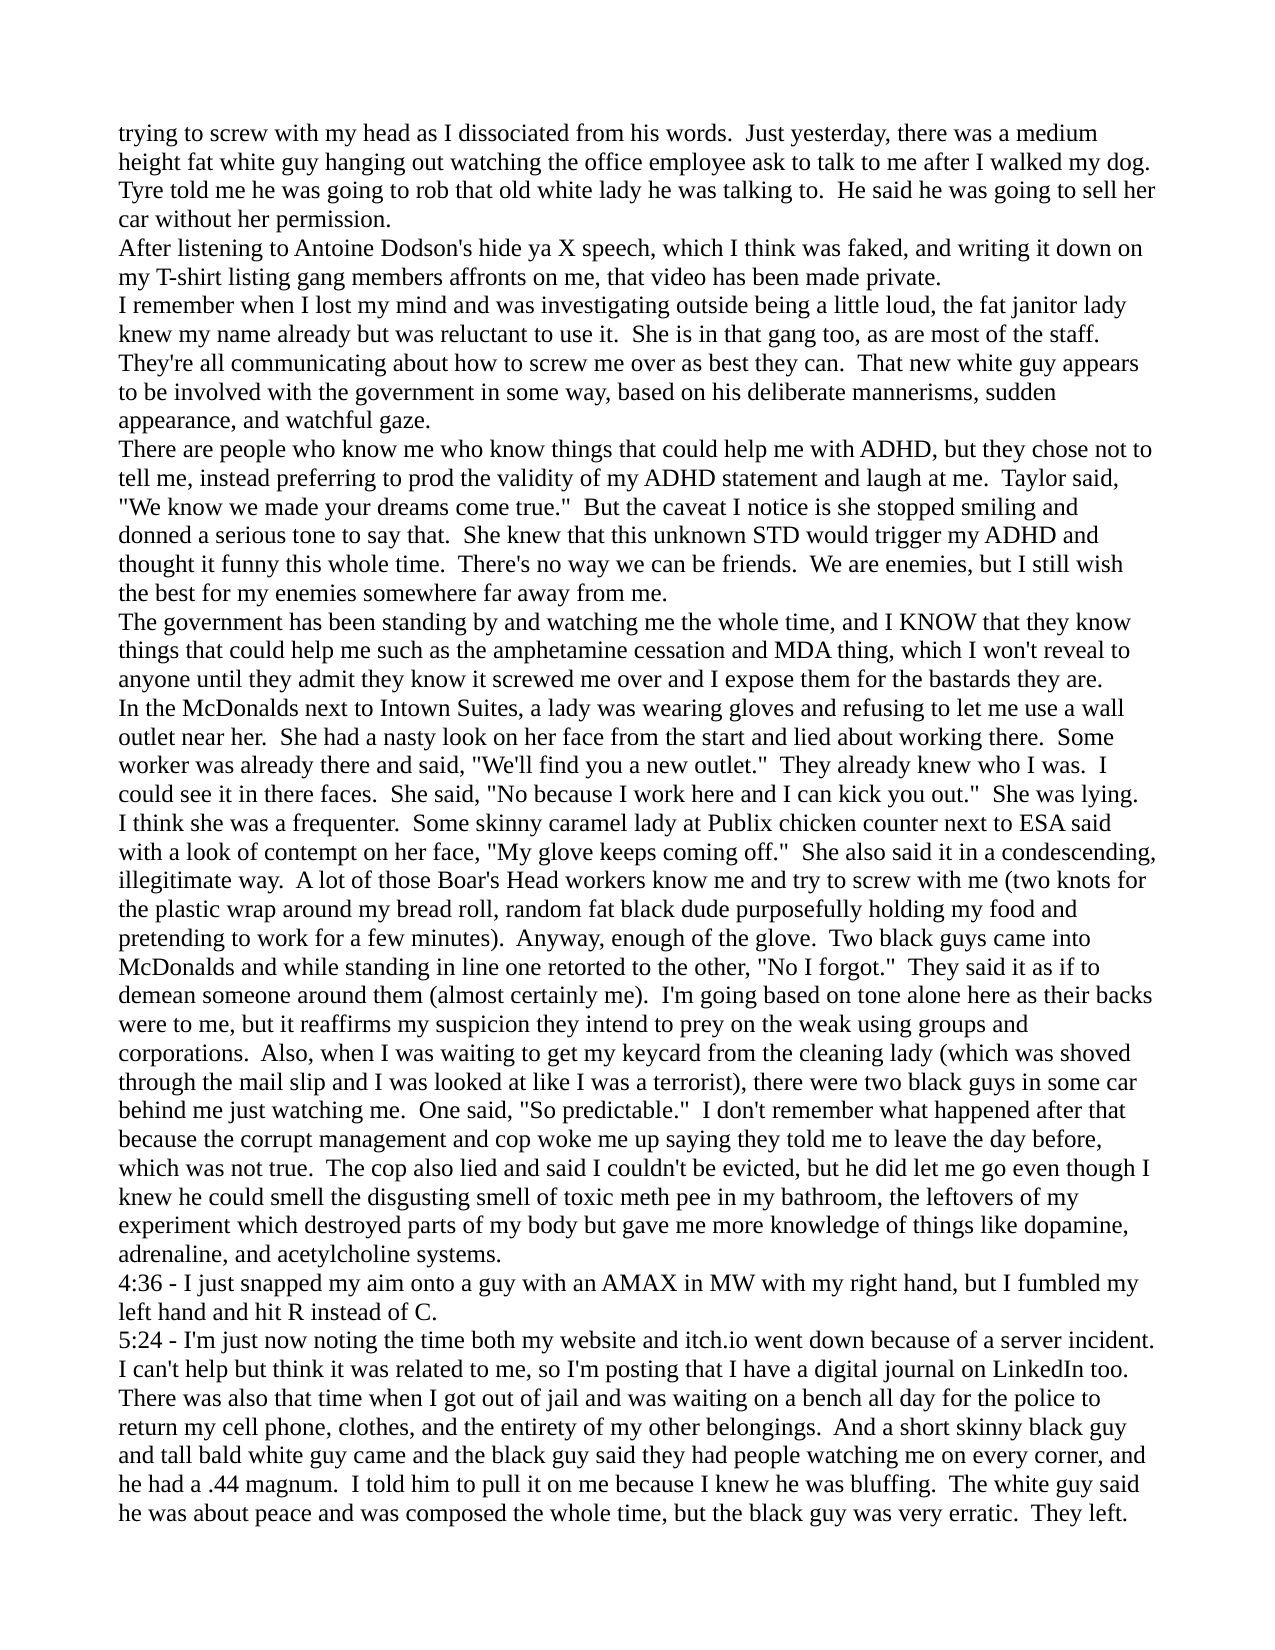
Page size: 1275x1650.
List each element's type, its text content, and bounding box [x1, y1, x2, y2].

text After listening to Antoine Dodson's hide ya X speech, which I think was faked, and writing it down on my T-shirt listing gang members affronts on me, that video has been made private. [118, 233, 1157, 291]
text 5:24 - I'm just now noting the time both my website and itch.io went down because of a server incident. I can't help but think it was related to me, so I'm posting that I have a digital journal on LinkedIn too. There was also that time when I got out of jail and was waiting on a bench all day for the police to return my cell phone, clothes, and the entirety of my other belongings. And a short skinny black guy and tall bald white guy came and the black guy said they had people watching me on every corner, and he had a .44 magnum. I told him to pull it on me because I knew he was bluffing. The white guy said he was about peace and was composed the whole time, but the black guy was very erratic. They left. [118, 1326, 1157, 1527]
text The government has been standing by and watching me the whole time, and I KNOW that they know things that could help me such as the amphetamine cessation and MDA thing, which I won't reveal to anyone until they admit they know it screwed me over and I expose them for the bastards they are. [118, 607, 1157, 693]
text I remember when I lost my mind and was investigating outside being a little loud, the fat janitor lady knew my name already but was reluctant to use it. She is in that gang too, as are most of the staff. They're all communicating about how to screw me over as best they can. That new white guy appears to be involved with the government in some way, based on his deliberate mannerisms, sudden appearance, and watchful gaze. [118, 291, 1157, 434]
text trying to screw with my head as I dissociated from his words. Just yesterday, there was a medium height fat white guy hanging out watching the office employee ask to talk to me after I walked my dog. [118, 118, 1157, 176]
text In the McDonalds next to Intown Suites, a lady was wearing gloves and refusing to let me use a wall outlet near her. She had a nasty look on her face from the start and lied about working there. Some worker was already there and said, "We'll find you a new outlet." They already knew who I was. I could see it in there faces. She said, "No because I work here and I can kick you out." She was lying. I think she was a frequenter. Some skinny caramel lady at Publix chicken counter next to ESA said with a look of contempt on her face, "My glove keeps coming off." She also said it in a condescending, illegitimate way. A lot of those Boar's Head workers know me and try to screw with me (two knots for the plastic wrap around my bread roll, random fat black dude purposefully holding my food and pretending to work for a few minutes). Anyway, enough of the glove. Two black guys came into McDonalds and while standing in line one retorted to the other, "No I forgot." They said it as if to demean someone around them (almost certainly me). I'm going based on tone alone here as their backs were to me, but it reaffirms my suspicion they intend to prey on the weak using groups and corporations. Also, when I was waiting to get my keycard from the cleaning lady (which was shoved through the mail slip and I was looked at like I was a terrorist), there were two black guys in some car behind me just watching me. One said, "So predictable." I don't remember what happened after that because the corrupt management and cop woke me up saying they told me to leave the day before, which was not true. The cop also lied and said I couldn't be evicted, but he did let me go even though I knew he could smell the disgusting smell of toxic meth pee in my bathroom, the leftovers of my experiment which destroyed parts of my body but gave me more knowledge of things like dopamine, adrenaline, and acetylcholine systems. [118, 693, 1157, 1268]
text There are people who know me who know things that could help me with ADHD, but they chose not to tell me, instead preferring to prod the validity of my ADHD statement and laugh at me. Taylor said, "We know we made your dreams come true." But the caveat I notice is she stopped smiling and donned a serious tone to say that. She knew that this unknown STD would trigger my ADHD and thought it funny this whole time. There's no way we can be friends. We are enemies, but I still wish the best for my enemies somewhere far away from me. [118, 434, 1157, 607]
text 4:36 - I just snapped my aim onto a guy with an AMAX in MW with my right hand, but I fumbled my left hand and hit R instead of C. [118, 1268, 1157, 1326]
text Tyre told me he was going to rob that old white lady he was talking to. He said he was going to sell her car without her permission. [118, 176, 1157, 233]
